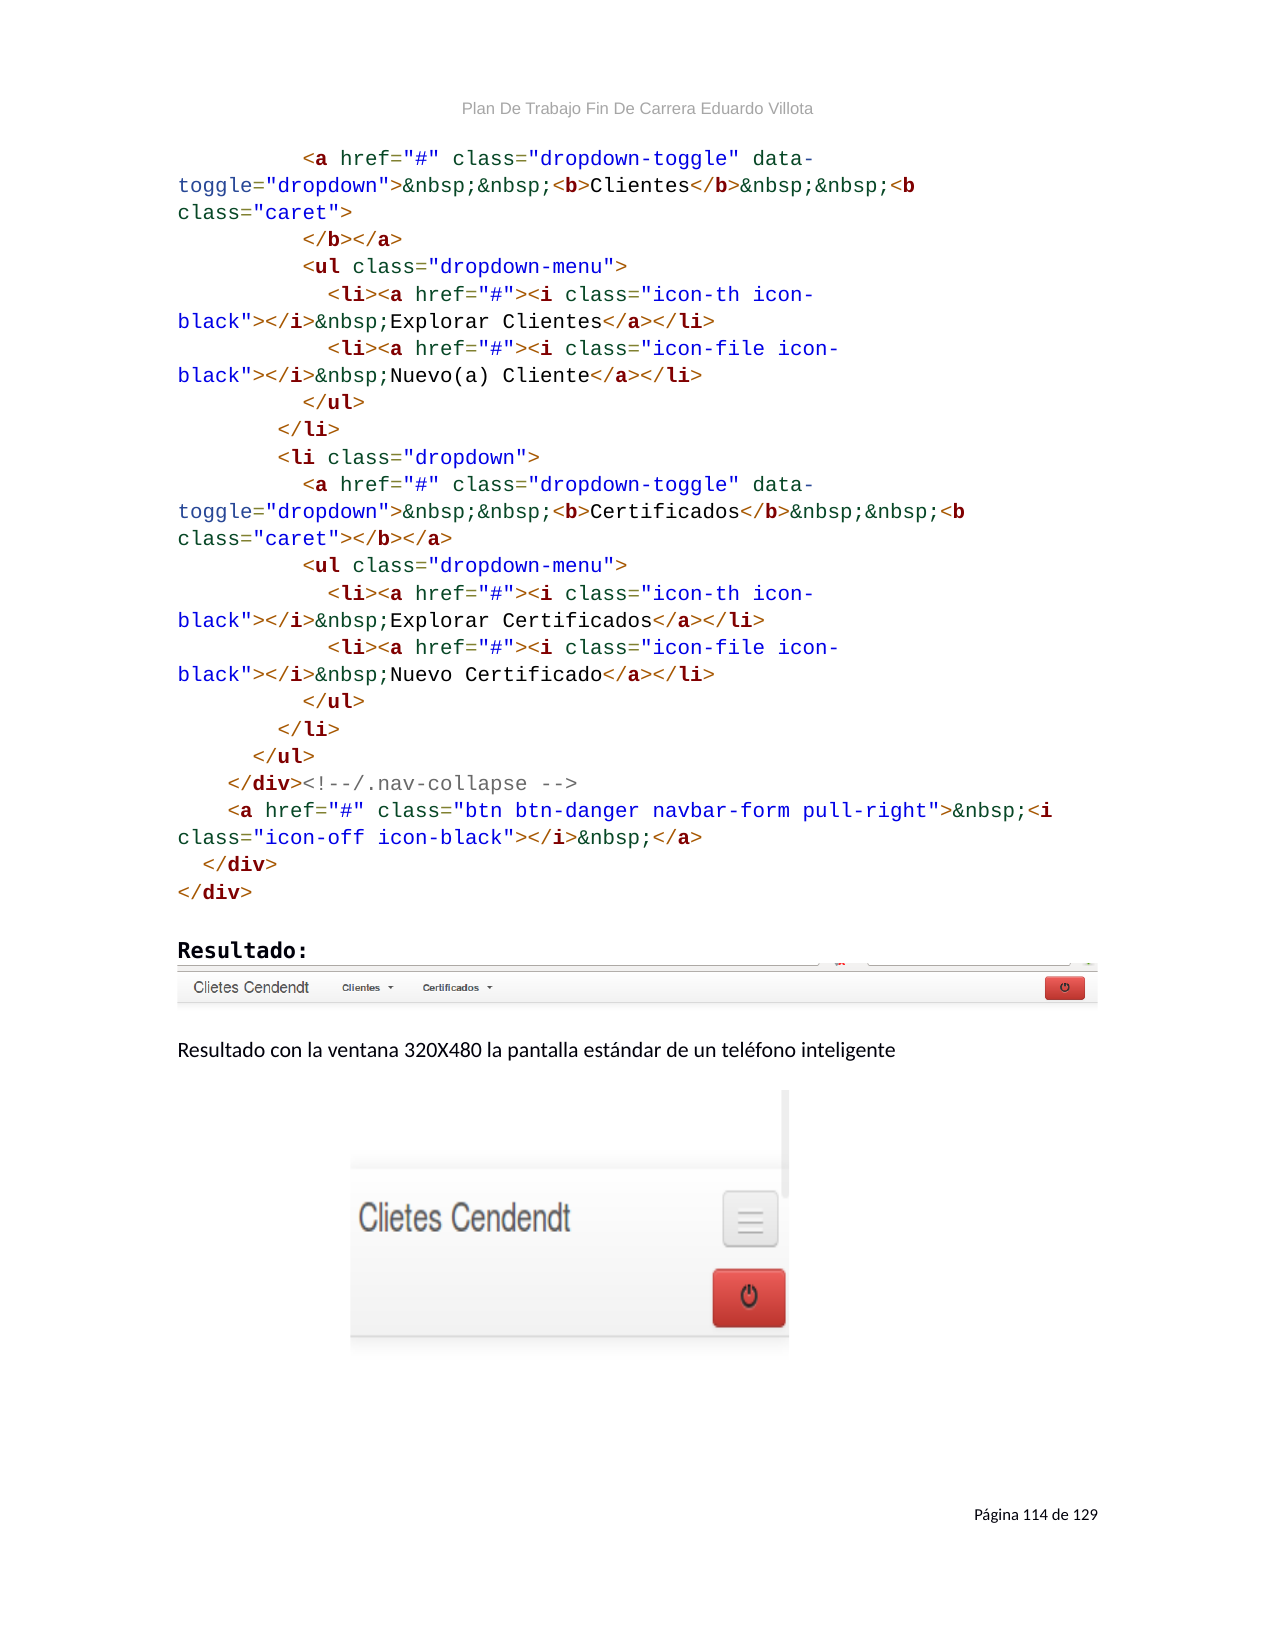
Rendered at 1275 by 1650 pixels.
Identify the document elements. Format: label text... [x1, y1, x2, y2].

text <li><a href="#"><i class="icon-file icon-black"></i>&nbsp;Nuevo(a) Cliente</a></li> [177, 338, 1098, 389]
picture [177, 963, 1098, 1011]
text <li><a href="#"><i class="icon-file icon-black"></i>&nbsp;Nuevo Certificado</a></li> [177, 637, 1098, 688]
text <a href="#" class="btn btn-danger navbar-form pull-right">&nbsp;<i class="icon-off icon-black"></i>&nbsp;</a> [177, 800, 1098, 851]
text <ul class="dropdown-menu"> [177, 256, 1098, 280]
text Resultado: [177, 938, 1098, 963]
text </b></a> [177, 229, 1098, 253]
text </li> [177, 718, 1098, 742]
text </div> [177, 882, 1098, 905]
text </div><!--/.nav-collapse --> [177, 773, 1098, 797]
text <li class="dropdown"> [177, 447, 1098, 470]
text </div> [177, 854, 1098, 878]
picture [350, 1090, 790, 1375]
text <li><a href="#"><i class="icon-th icon-black"></i>&nbsp;Explorar Certificados</a></li> [177, 583, 1098, 633]
text <a href="#" class="dropdown-toggle" data-toggle="dropdown">&nbsp;&nbsp;<b>Clientes</b>&nbsp;&nbsp;<b class="caret"> [177, 148, 1098, 226]
text Resultado con la ventana 320X480 la pantalla estándar de un teléfono inteligente [177, 1037, 1098, 1063]
text <li><a href="#"><i class="icon-th icon-black"></i>&nbsp;Explorar Clientes</a></li> [177, 283, 1098, 334]
text </ul> [177, 746, 1098, 769]
text </ul> [177, 691, 1098, 715]
text </ul> [177, 392, 1098, 416]
text <a href="#" class="dropdown-toggle" data-toggle="dropdown">&nbsp;&nbsp;<b>Certificados</b>&nbsp;&nbsp;<b class="caret"></b></a> [177, 474, 1098, 552]
text <ul class="dropdown-menu"> [177, 555, 1098, 579]
text </li> [177, 419, 1098, 443]
